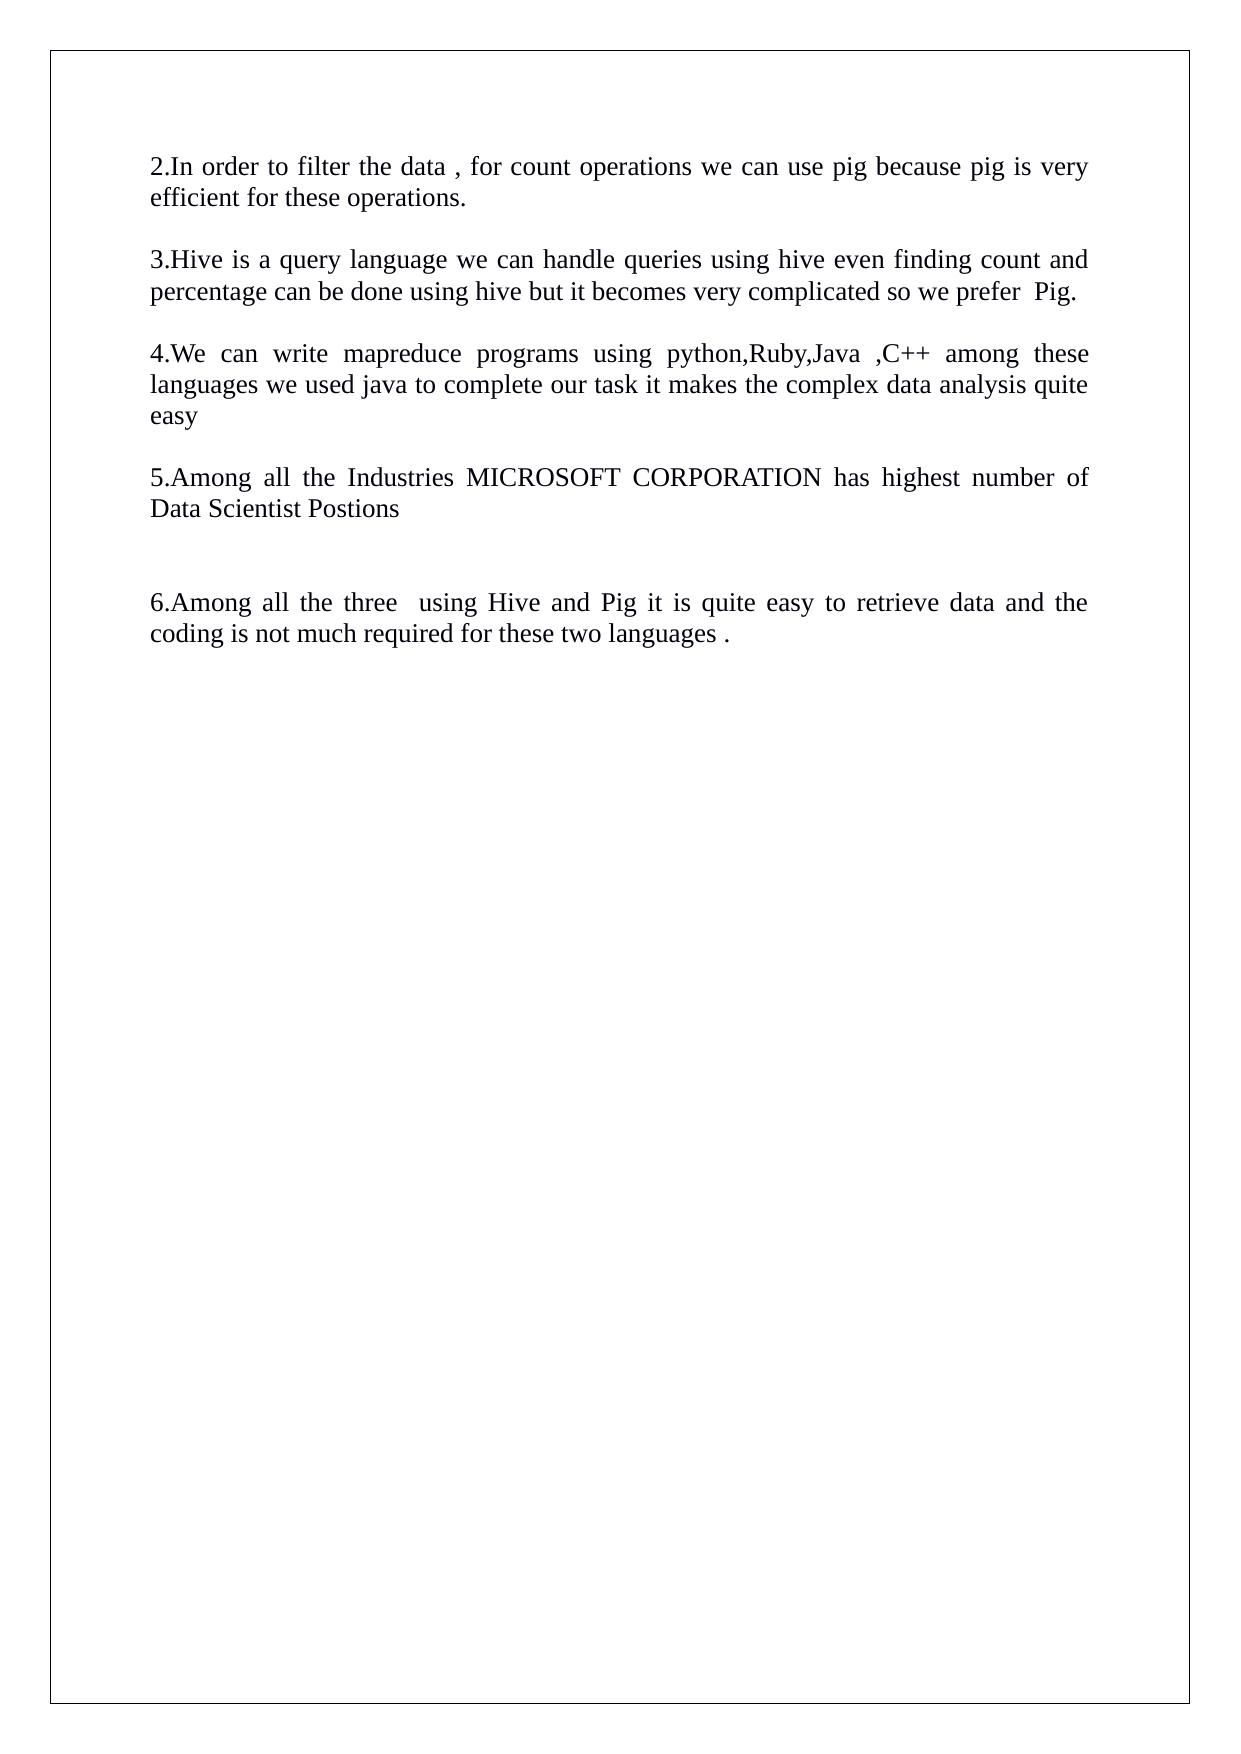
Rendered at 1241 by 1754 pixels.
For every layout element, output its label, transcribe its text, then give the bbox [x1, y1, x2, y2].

text 5.Among all the Industries MICROSOFT CORPORATION has highest number of Data Scientist Postions [150, 461, 1090, 524]
text 6.Among all the three using Hive and Pig it is quite easy to retrieve data and the coding is not much required for these two languages . [150, 586, 1090, 648]
text 3.Hive is a query language we can handle queries using hive even finding count and percentage can be done using hive but it becomes very complicated so we prefer Pig. [150, 243, 1090, 306]
text 4.We can write mapreduce programs using python,Ruby,Java ,C++ among these languages we used java to complete our task it makes the complex data analysis quite easy [150, 337, 1090, 430]
text 2.In order to filter the data , for count operations we can use pig because pig is very efficient for these operations. [150, 150, 1090, 212]
